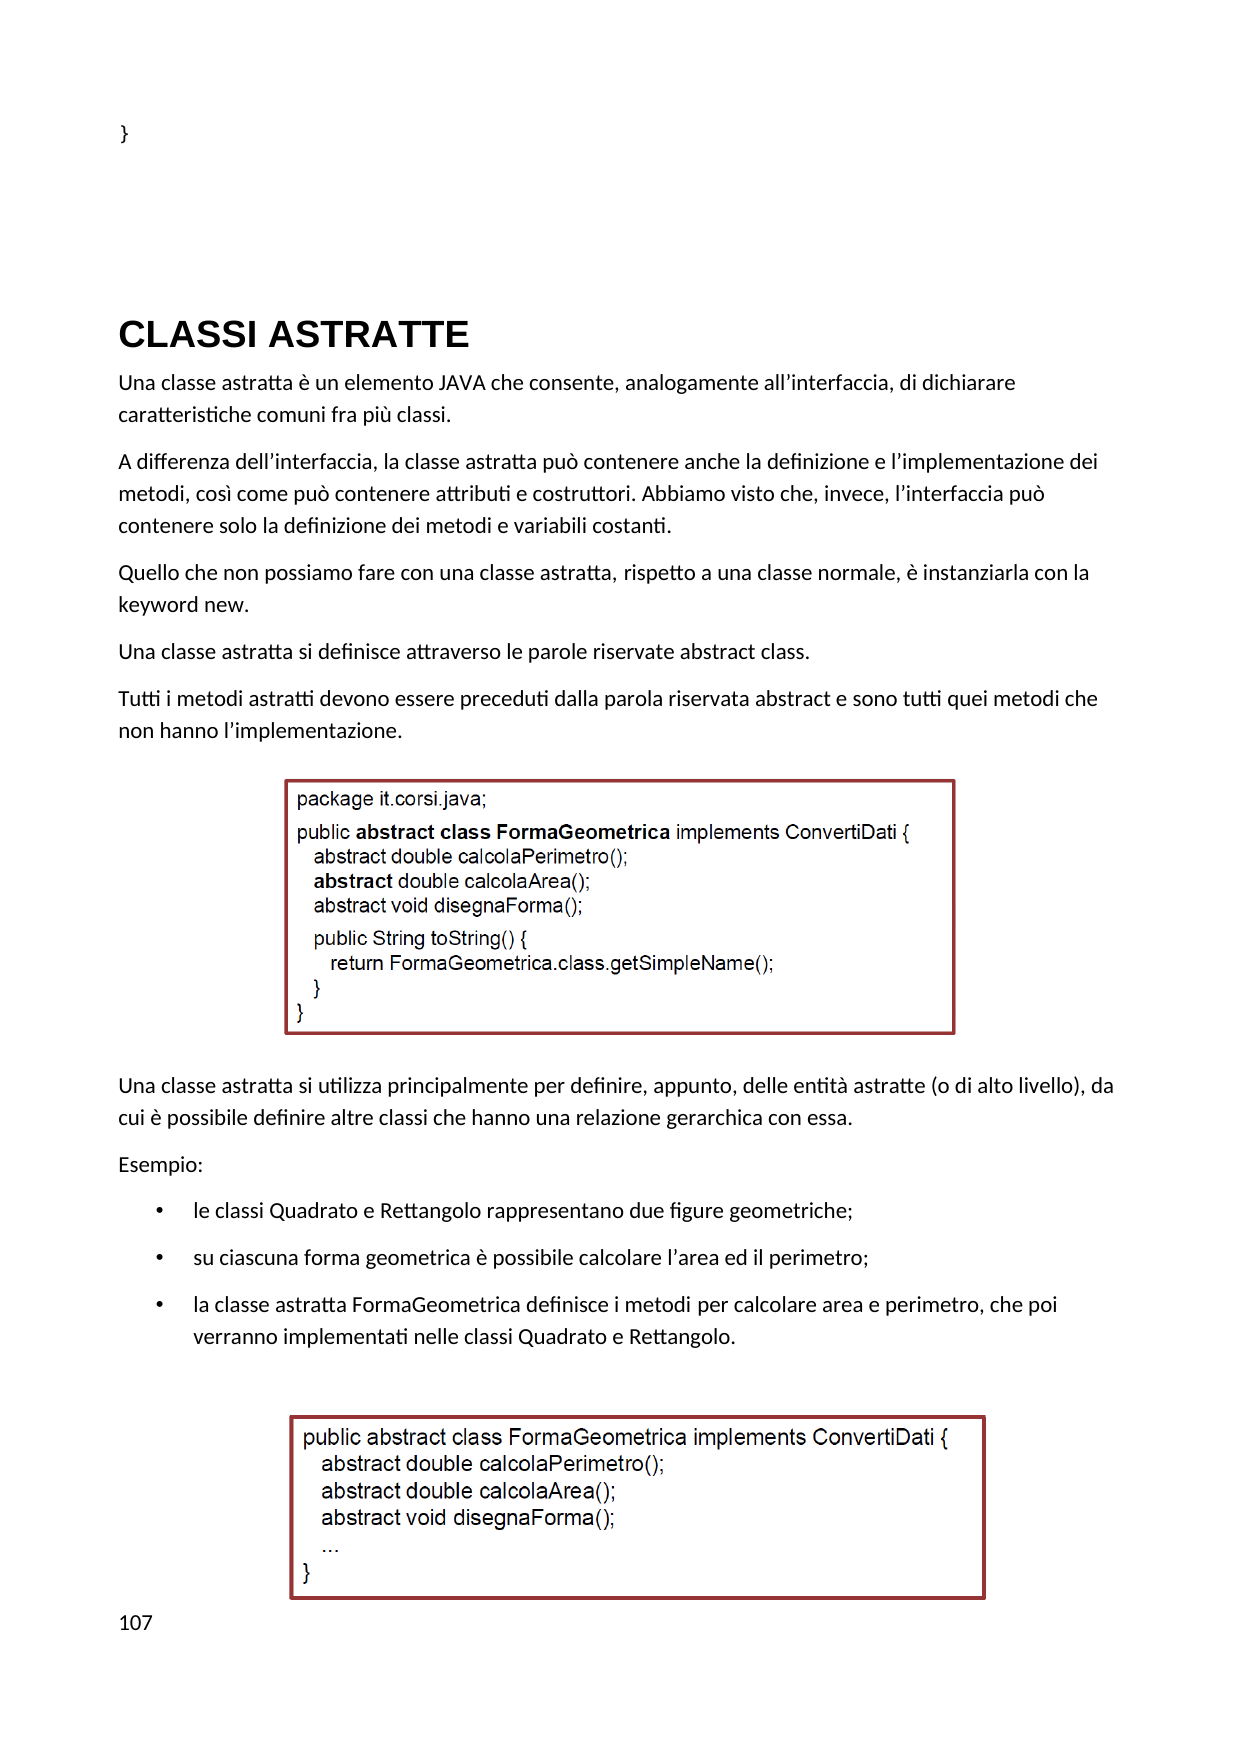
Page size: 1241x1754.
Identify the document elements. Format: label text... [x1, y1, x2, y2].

text Quello che non possiamo fare con una classe astratta, rispetto a una classe normale, è instanziarla con la keyword new. [118, 558, 1122, 618]
text A differenza dell’interfaccia, la classe astratta può contenere anche la definizione e l’implementazione dei metodi, così come può contenere attributi e costruttori. Abbiamo visto che, invece, l’interfaccia può contenere solo la definizione dei metodi e variabili costanti. [118, 447, 1122, 539]
picture [289, 1415, 986, 1600]
list la classe astratta FormaGeometrica definisce i metodi per calcolare area e perimetro, che poi verranno implementati nelle classi Quadrato e Rettangolo. [156, 1290, 1122, 1350]
picture [284, 778, 956, 1035]
text Una classe astratta si utilizza principalmente per definire, appunto, delle entità astratte (o di alto livello), da cui è possibile definire altre classi che hanno una relazione gerarchica con essa. [118, 1071, 1122, 1131]
text Una classe astratta si definisce attraverso le parole riservate abstract class. [118, 637, 1122, 665]
text } [118, 118, 1122, 174]
subtitle CLASSI ASTRATTE [118, 312, 1122, 355]
text Una classe astratta è un elemento JAVA che consente, analogamente all’interfaccia, di dichiarare caratteristiche comuni fra più classi. [118, 368, 1122, 428]
list le classi Quadrato e Rettangolo rappresentano due figure geometriche; [156, 1197, 1122, 1224]
text Tutti i metodi astratti devono essere preceduti dalla parola riservata abstract e sono tutti quei metodi che non hanno l’implementazione. [118, 684, 1122, 744]
list su ciascuna forma geometrica è possibile calcolare l’area ed il perimetro; [156, 1243, 1122, 1271]
text Esempio: [118, 1150, 1122, 1178]
